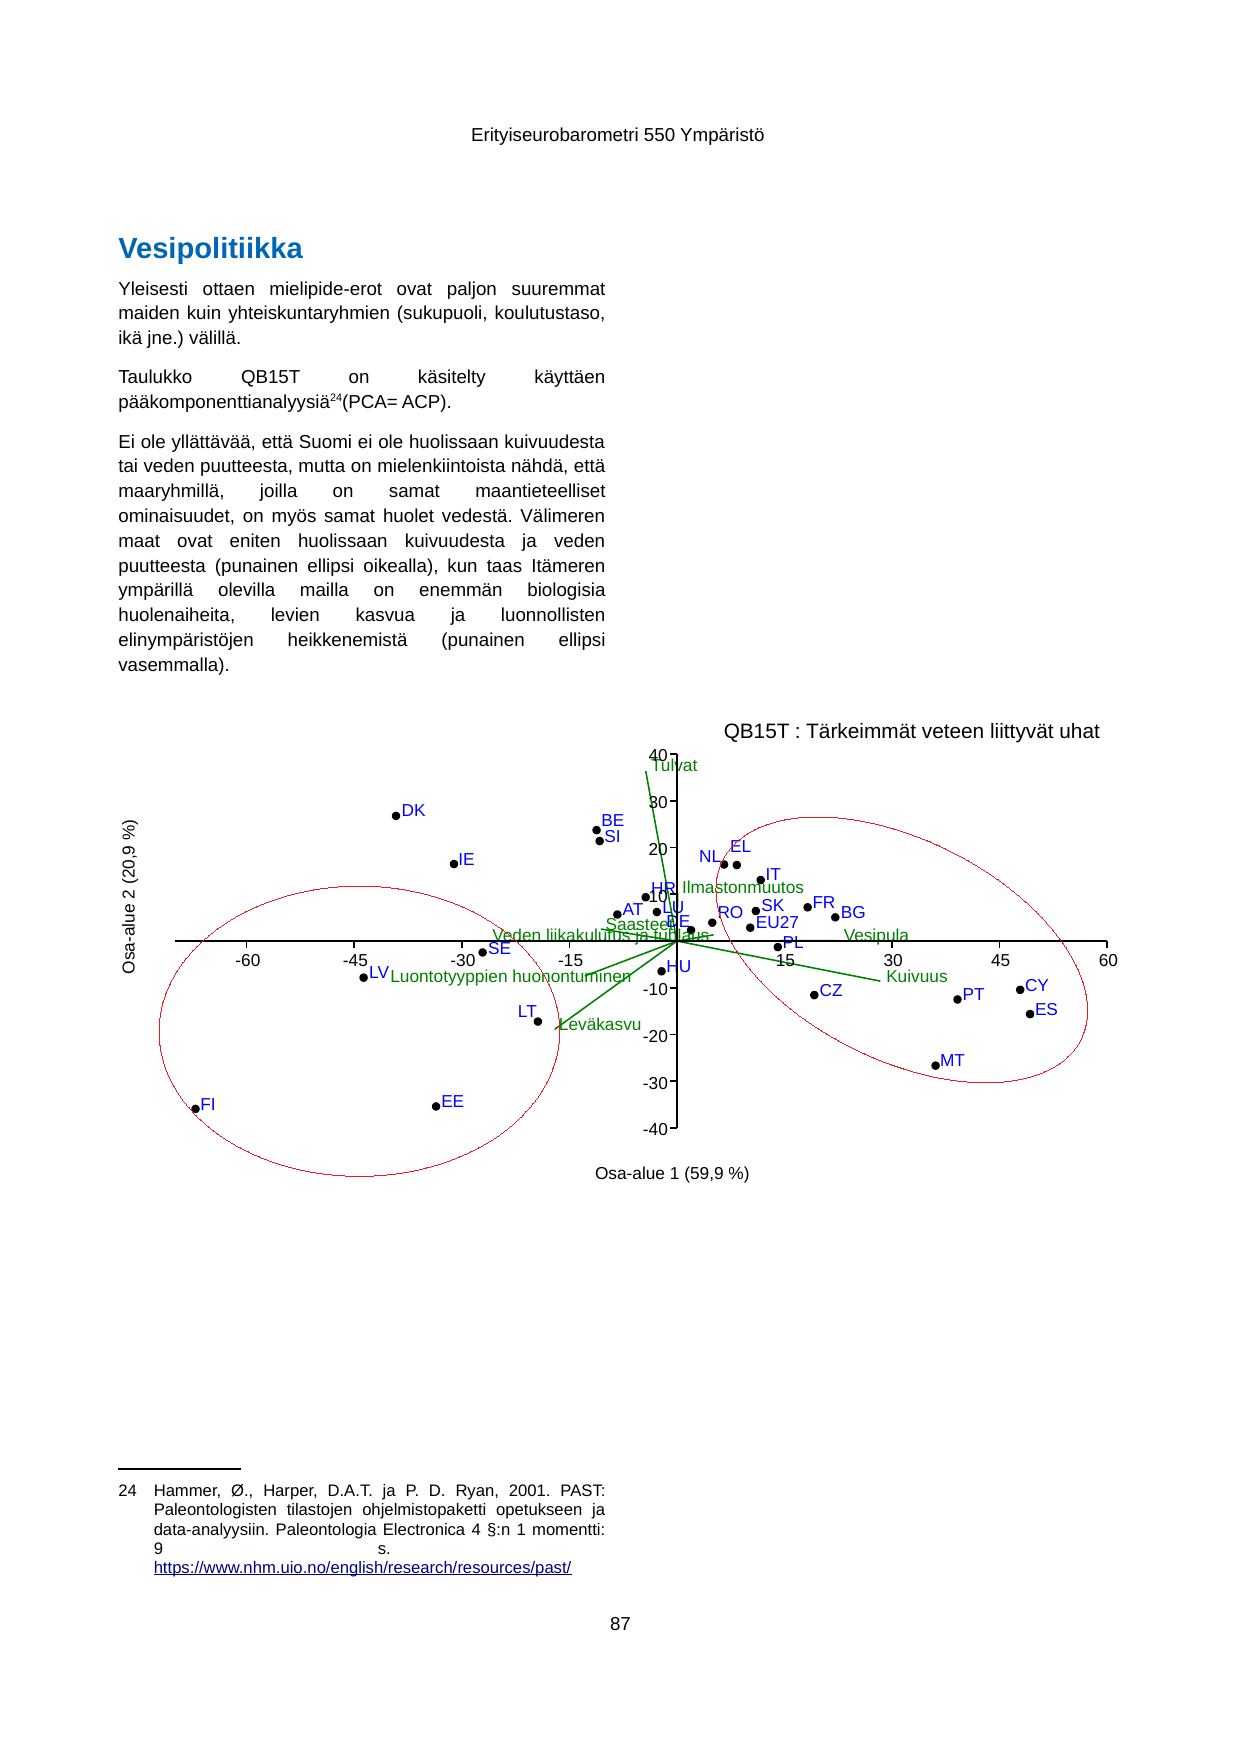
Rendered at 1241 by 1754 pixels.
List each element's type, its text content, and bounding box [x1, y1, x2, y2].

text Yleisesti ottaen mielipide-erot ovat paljon suuremmat maiden kuin yhteiskuntaryhmien (sukupuoli, koulutustaso, ikä jne.) välillä. [118, 277, 605, 348]
subtitle Vesipolitiikka [118, 231, 605, 265]
text Ei ole yllättävää, että Suomi ei ole huolissaan kuivuudesta tai veden puutteesta, mutta on mielenkiintoista nähdä, että maaryhmillä, joilla on samat maantieteelliset ominaisuudet, on myös samat huolet vedestä. Välimeren maat ovat eniten huolissaan kuivuudesta ja veden puutteesta (punainen ellipsi oikealla), kun taas Itämeren ympärillä olevilla mailla on enemmän biologisia huolenaiheita, levien kasvua ja luonnollisten elinympäristöjen heikkenemistä (punainen ellipsi vasemmalla). [118, 431, 605, 675]
text Hammer, Ø., Harper, D.A.T. ja P. D. Ryan, 2001. PAST: Paleontologisten tilastojen ohjelmistopaketti opetukseen ja data-analyysiin. Paleontologia Electronica 4 §:n 1 momentti: 9 s. https://www.nhm.uio.no/english/research/resources/past/ [118, 1481, 605, 1577]
text Taulukko QB15T on käsitelty käyttäen pääkomponenttianalyysiä(PCA= ACP). [118, 366, 605, 413]
